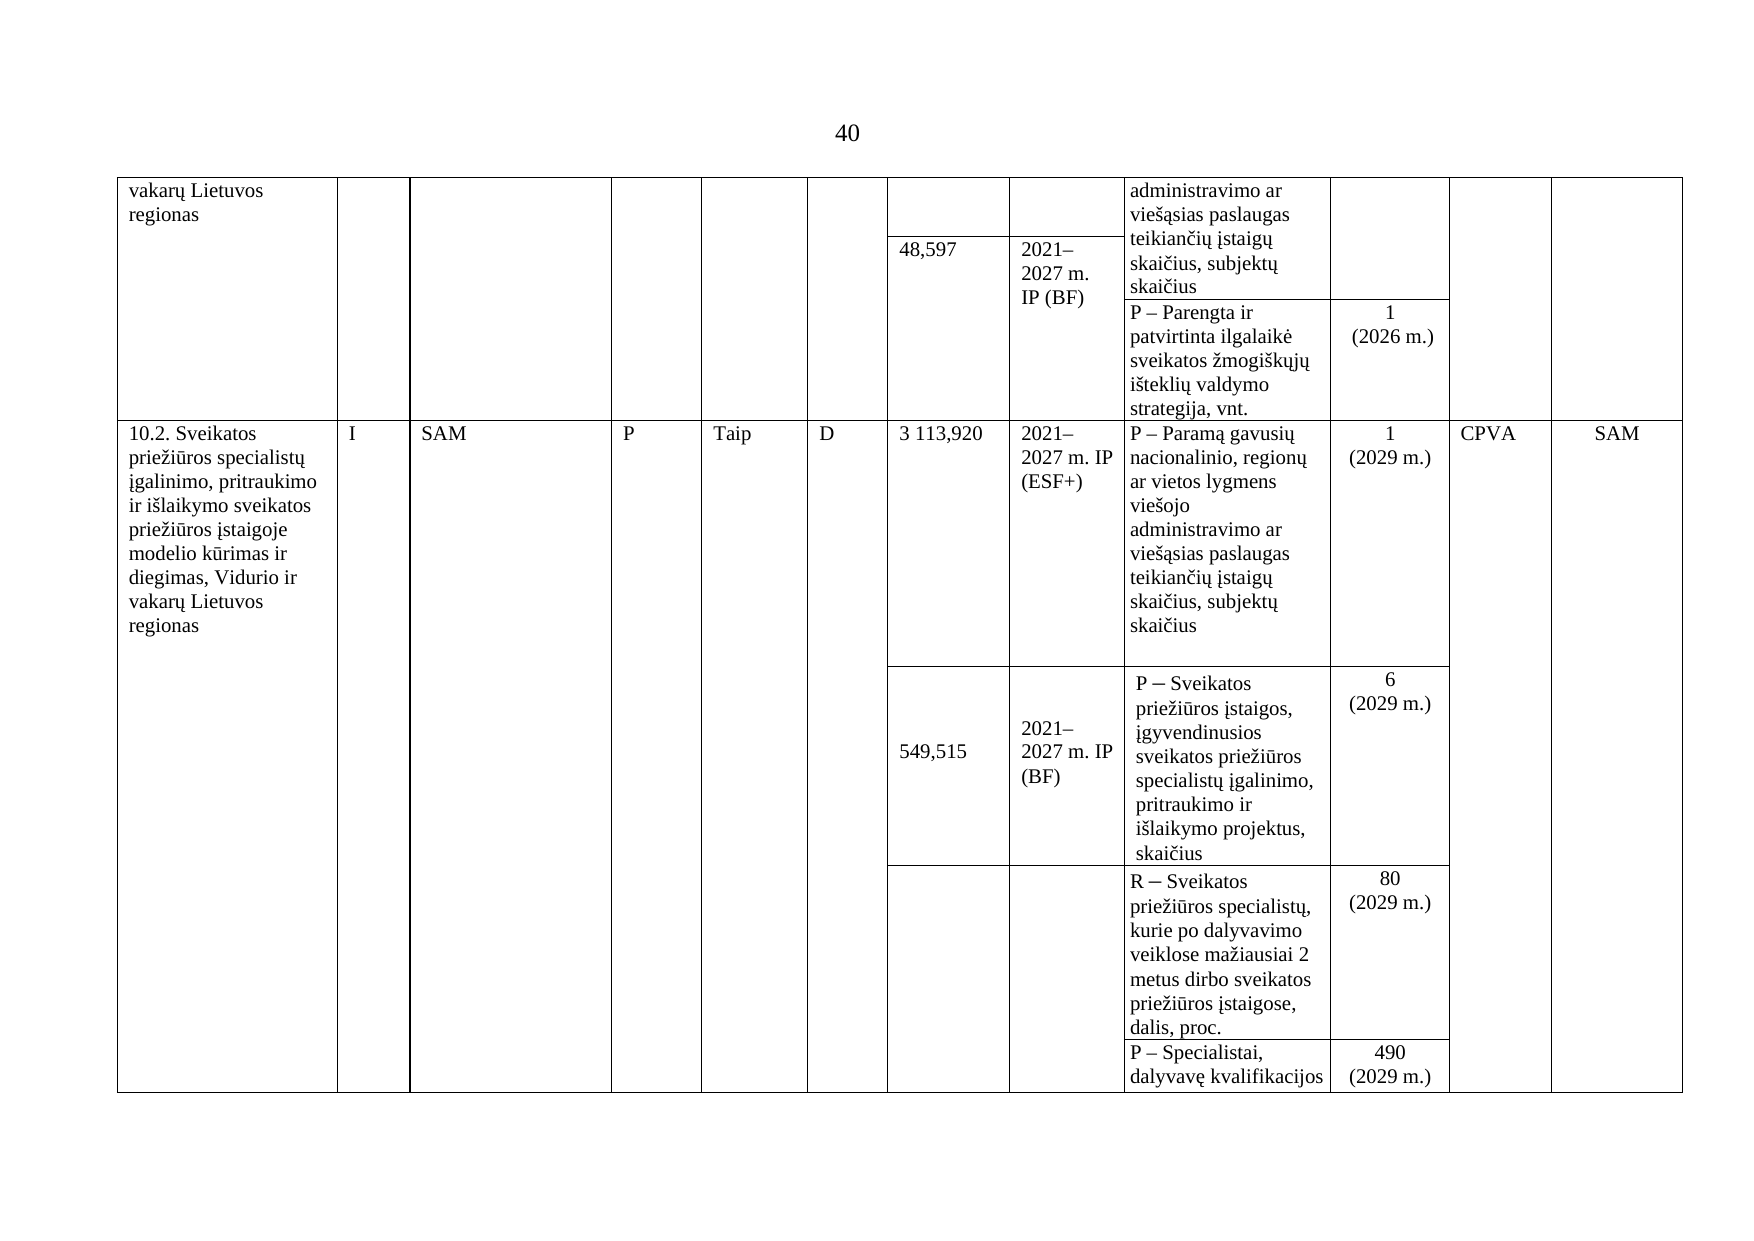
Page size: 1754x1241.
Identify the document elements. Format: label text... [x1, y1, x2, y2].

table_cell [702, 178, 807, 420]
table_cell [612, 178, 701, 420]
table_cell [888, 178, 1009, 236]
table_cell 490 (2029 m.) [1331, 1040, 1449, 1092]
table_cell 6 (2029 m.) [1331, 667, 1449, 864]
table_cell P – Specialistai, dalyvavę kvalifikacijos [1125, 1040, 1330, 1092]
table_cell 1 (2026 m.) [1331, 300, 1449, 420]
table_cell R – Sveikatos priežiūros specialistų, kurie po dalyvavimo veiklose mažiausiai 2 metus dirbo sveikatos priežiūros įstaigose, dalis, proc. [1125, 866, 1330, 1039]
table_cell [1331, 178, 1449, 298]
table_cell Taip [702, 421, 807, 1092]
table_cell SAM [411, 421, 611, 1092]
table_cell 10.2. Sveikatos priežiūros specialistų įgalinimo, pritraukimo ir išlaikymo sveikatos priežiūros įstaigoje modelio kūrimas ir diegimas, Vidurio ir vakarų Lietuvos regionas [118, 421, 337, 1092]
table_cell 1 (2029 m.) [1331, 421, 1449, 666]
table_cell P – Paramą gavusių nacionalinio, regionų ar vietos lygmens viešojo administravimo ar viešąsias paslaugas teikiančių įstaigų skaičius, subjektų skaičius [1125, 421, 1330, 666]
table_cell I [338, 421, 409, 1092]
table_cell P [612, 421, 701, 1092]
table_cell [1450, 178, 1551, 420]
table_cell 2021–2027 m. IP (ESF+) [1010, 421, 1124, 666]
table_cell 2021–2027 m. IP (BF) [1010, 667, 1124, 864]
table_cell [1010, 178, 1124, 236]
table_cell P – Parengta ir patvirtinta ilgalaikė sveikatos žmogiškųjų išteklių valdymo strategija, vnt. [1125, 300, 1330, 420]
table_cell [1010, 866, 1124, 1092]
table_cell D [808, 421, 887, 1092]
table_cell [1552, 178, 1682, 420]
table_cell P – Sveikatos priežiūros įstaigos, įgyvendinusios sveikatos priežiūros specialistų įgalinimo, pritraukimo ir išlaikymo projektus, skaičius [1125, 667, 1330, 864]
table_cell CPVA [1450, 421, 1551, 1092]
table_cell 48,597 [888, 237, 1009, 420]
table_cell [411, 178, 611, 420]
table_cell 2021–2027 m. IP (BF) [1010, 237, 1124, 420]
table_cell administravimo ar viešąsias paslaugas teikiančių įstaigų skaičius, subjektų skaičius [1125, 178, 1330, 298]
table_cell vakarų Lietuvos regionas [118, 178, 337, 420]
table_cell 549,515 [888, 667, 1009, 864]
table_cell SAM [1552, 421, 1682, 1092]
table_cell [338, 178, 409, 420]
table_cell [808, 178, 887, 420]
table_cell 3 113,920 [888, 421, 1009, 666]
table_cell [888, 866, 1009, 1092]
table_cell 80 (2029 m.) [1331, 866, 1449, 1039]
